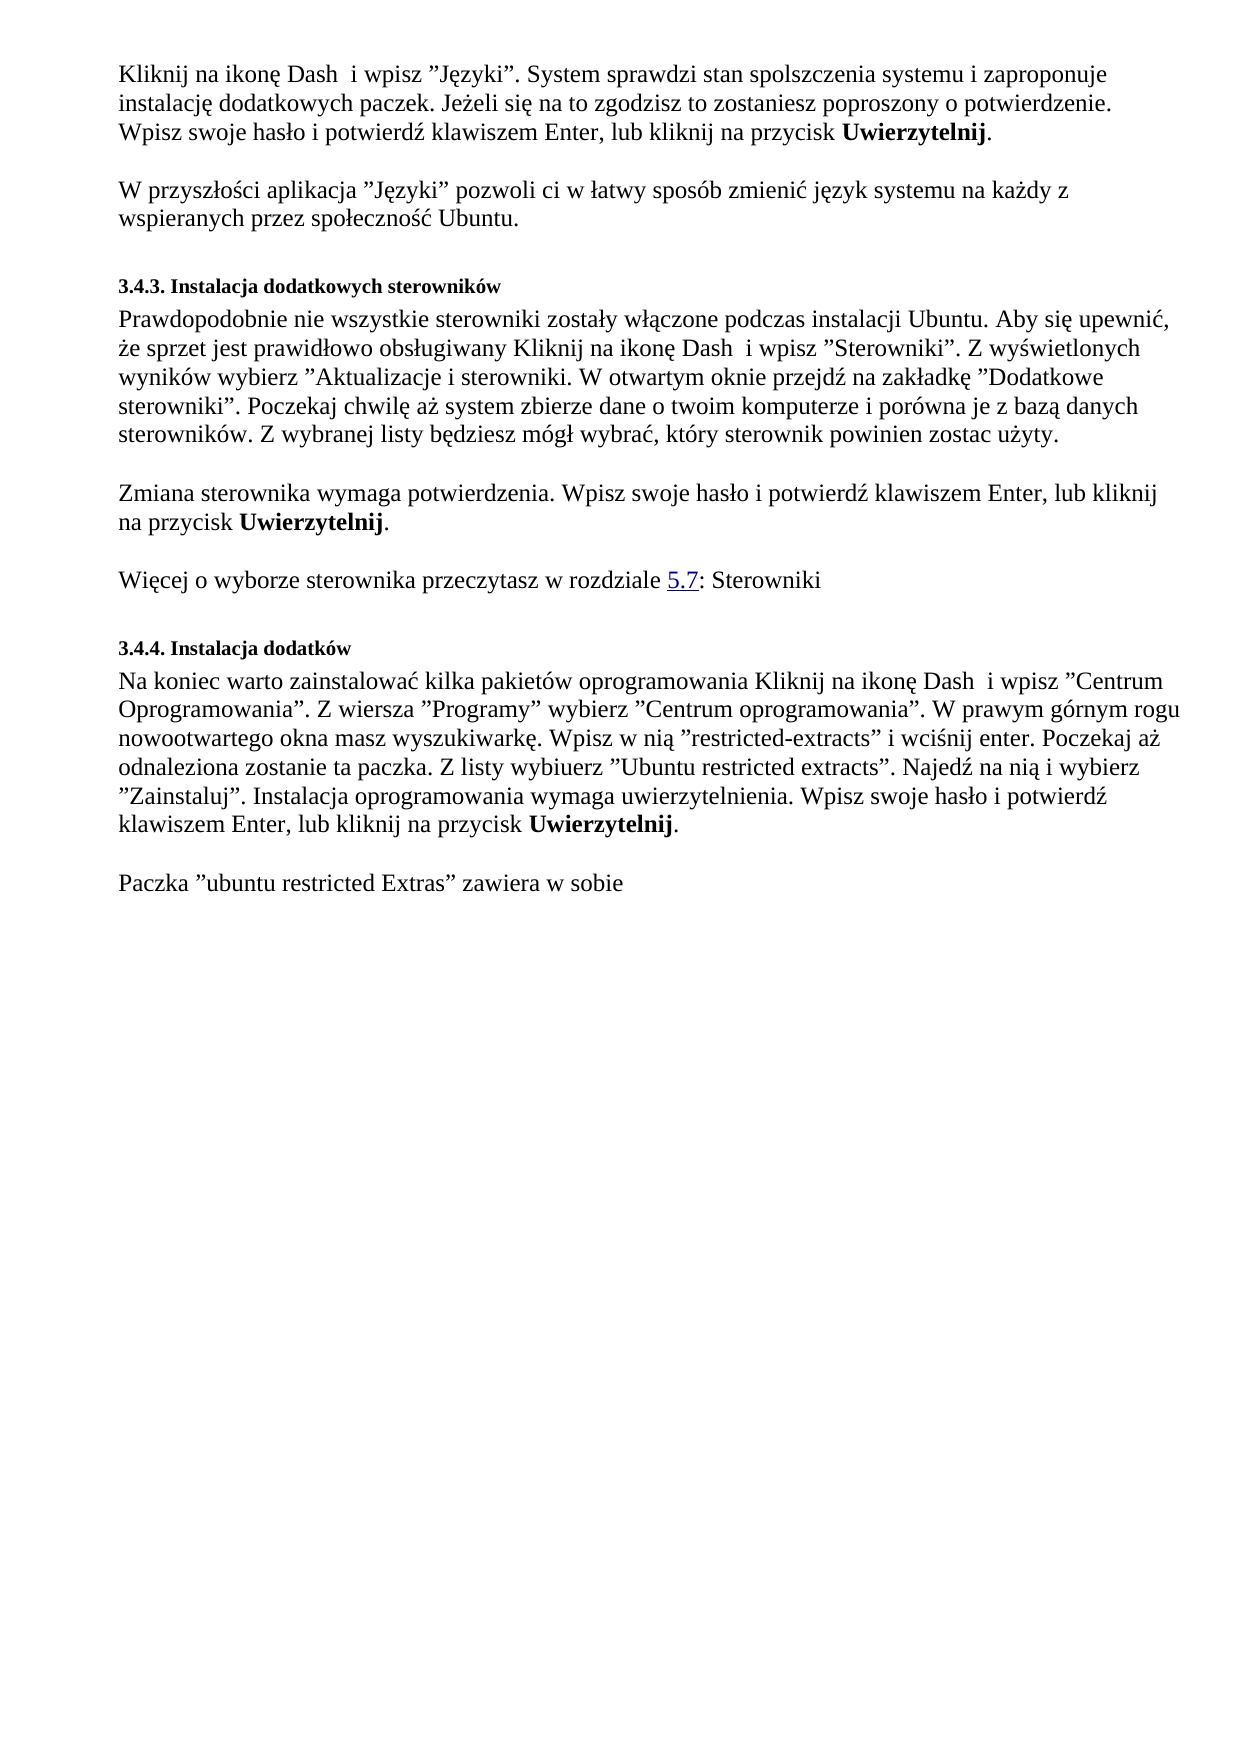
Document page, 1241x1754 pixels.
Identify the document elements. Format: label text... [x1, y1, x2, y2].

text Zmiana sterownika wymaga potwierdzenia. Wpisz swoje hasło i potwierdź klawiszem Enter, lub kliknij na przycisk Uwierzytelnij. [118, 478, 1181, 535]
text W przyszłości aplikacja ”Języki” pozwoli ci w łatwy sposób zmienić język systemu na każdy z wspieranych przez społeczność Ubuntu. [118, 175, 1181, 232]
subtitle 3.4.3. Instalacja dodatkowych sterowników [118, 274, 1181, 298]
text Kliknij na ikonę Dash i wpisz ”Języki”. System sprawdzi stan spolszczenia systemu i zaproponuje instalację dodatkowych paczek. Jeżeli się na to zgodzisz to zostaniesz poproszony o potwierdzenie. Wpisz swoje hasło i potwierdź klawiszem Enter, lub kliknij na przycisk Uwierzytelnij. [118, 59, 1181, 145]
text Na koniec warto zainstalować kilka pakietów oprogramowania Kliknij na ikonę Dash i wpisz ”Centrum Oprogramowania”. Z wiersza ”Programy” wybierz ”Centrum oprogramowania”. W prawym górnym rogu nowootwartego okna masz wyszukiwarkę. Wpisz w nią ”restricted-extracts” i wciśnij enter. Poczekaj aż odnaleziona zostanie ta paczka. Z listy wybiuerz ”Ubuntu restricted extracts”. Najedź na nią i wybierz ”Zainstaluj”. Instalacja oprogramowania wymaga uwierzytelnienia. Wpisz swoje hasło i potwierdź klawiszem Enter, lub kliknij na przycisk Uwierzytelnij. [118, 666, 1181, 838]
text Paczka ”ubuntu restricted Extras” zawiera w sobie [118, 868, 1181, 897]
text Prawdopodobnie nie wszystkie sterowniki zostały włączone podczas instalacji Ubuntu. Aby się upewnić, że sprzet jest prawidłowo obsługiwany Kliknij na ikonę Dash i wpisz ”Sterowniki”. Z wyświetlonych wyników wybierz ”Aktualizacje i sterowniki. W otwartym oknie przejdź na zakładkę ”Dodatkowe sterowniki”. Poczekaj chwilę aż system zbierze dane o twoim komputerze i porówna je z bazą danych sterowników. Z wybranej listy będziesz mógł wybrać, który sterownik powinien zostac użyty. [118, 304, 1181, 448]
text Więcej o wyborze sterownika przeczytasz w rozdziale 5.7: Sterowniki [118, 565, 1181, 593]
subtitle 3.4.4. Instalacja dodatków [118, 636, 1181, 659]
